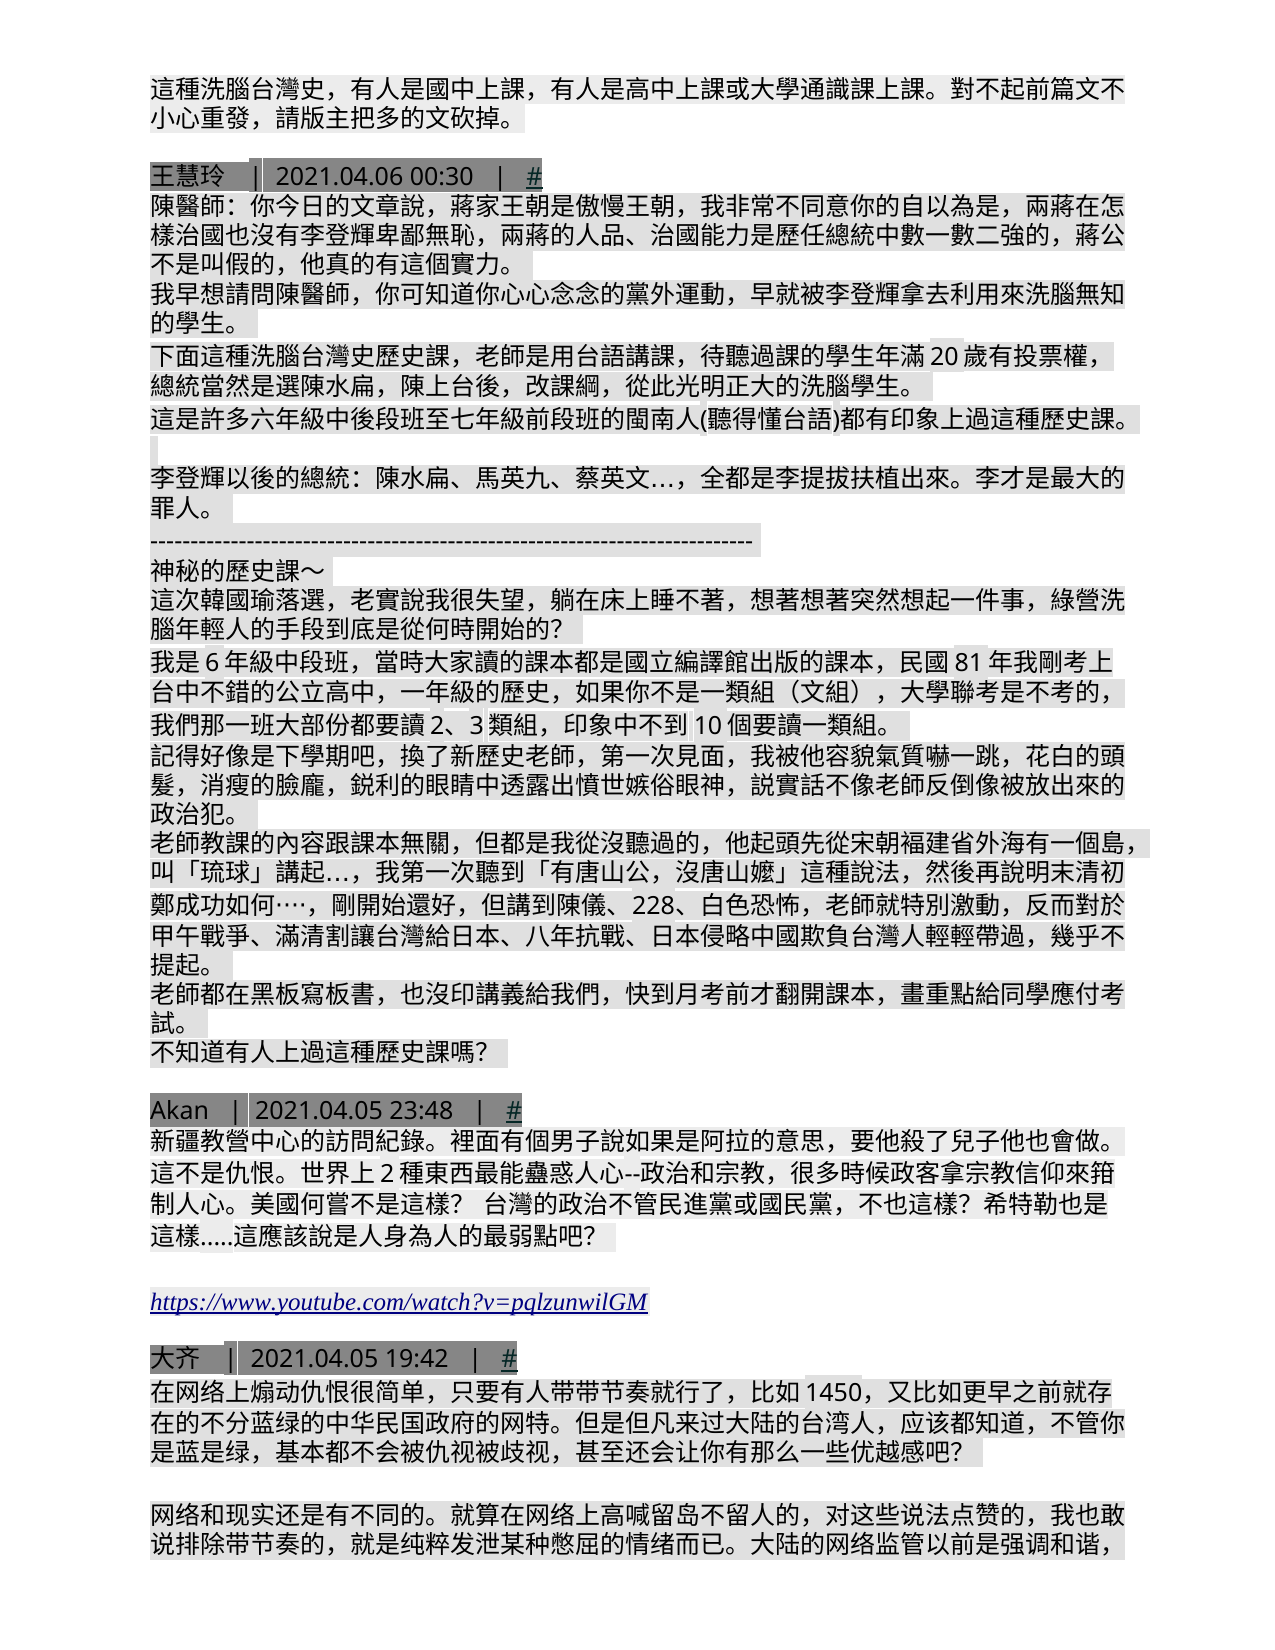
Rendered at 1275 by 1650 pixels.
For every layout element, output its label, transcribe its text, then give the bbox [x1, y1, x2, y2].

text 新疆教營中心的訪問紀錄。裡面有個男子說如果是阿拉的意思，要他殺了兒子他也會做。這不是仇恨。世界上2種東西最能蠱惑人心--政治和宗教，很多時候政客拿宗教信仰來箝制人心。美國何嘗不是這樣？ 台灣的政治不管民進黨或國民黨，不也這樣？希特勒也是這樣.....這應該說是人身為人的最弱點吧？ https://www.youtube.com/watch?v=pqlzunwilGM [150, 1127, 1125, 1316]
text 這種洗腦台灣史，有人是國中上課，有人是高中上課或大學通識課上課。對不起前篇文不小心重發，請版主把多的文砍掉。 [150, 75, 1125, 133]
text 陳醫師：你今日的文章說，蔣家王朝是傲慢王朝，我非常不同意你的自以為是，兩蔣在怎樣治國也沒有李登輝卑鄙無恥，兩蔣的人品、治國能力是歷任總統中數一數二強的，蔣公不是叫假的，他真的有這個實力。 我早想請問陳醫師，你可知道你心心念念的黨外運動，早就被李登輝拿去利用來洗腦無知的學生。 下面這種洗腦台灣史歷史課，老師是用台語講課，待聽過課的學生年滿20歲有投票權，總統當然是選陳水扁，陳上台後，改課綱，從此光明正大的洗腦學生。 這是許多六年級中後段班至七年級前段班的閩南人(聽得懂台語)都有印象上過這種歷史課。 李登輝以後的總統：陳水扁、馬英九、蔡英文…，全都是李提拔扶植出來。李才是最大的罪人。 --------------------------------------------------------------------------- 神秘的歷史課～ 這次韓國瑜落選，老實說我很失望，躺在床上睡不著，想著想著突然想起一件事，綠營洗腦年輕人的手段到底是從何時開始的？ 我是6年級中段班，當時大家讀的課本都是國立編譯館出版的課本，民國81年我剛考上台中不錯的公立高中，一年級的歷史，如果你不是一類組（文組），大學聯考是不考的，我們那一班大部份都要讀2、3類組，印象中不到10個要讀一類組。 記得好像是下學期吧，換了新歷史老師，第一次見面，我被他容貌氣質嚇一跳，花白的頭髮，消瘦的臉龐，鋭利的眼睛中透露出憤世嫉俗眼神，説實話不像老師反倒像被放出來的政治犯。 老師教課的內容跟課本無關，但都是我從沒聽過的，他起頭先從宋朝褔建省外海有一個島，叫「琉球」講起…，我第一次聽到「有唐山公，沒唐山嬤」這種說法，然後再說明末清初鄭成功如何‧‧‧‧，剛開始還好，但講到陳儀、228、白色恐怖，老師就特別激動，反而對於甲午戰爭、滿清割讓台灣給日本、八年抗戰、日本侵略中國欺負台灣人輕輕帶過，幾乎不提起。 老師都在黑板寫板書，也沒印講義給我們，快到月考前才翻開課本，畫重點給同學應付考試。 不知道有人上過這種歷史課嗎？ [150, 192, 1125, 1068]
text 在网络上煽动仇恨很简单，只要有人带带节奏就行了，比如1450，又比如更早之前就存在的不分蓝绿的中华民国政府的网特。但是但凡来过大陆的台湾人，应该都知道，不管你是蓝是绿，基本都不会被仇视被歧视，甚至还会让你有那么一些优越感吧？ 网络和现实还是有不同的。就算在网络上高喊留岛不留人的，对这些说法点赞的，我也敢说排除带节奏的，就是纯粹发泄某种憋屈的情绪而已。大陆的网络监管以前是强调和谐， [150, 1375, 1125, 1560]
text 王慧玲 | 2021.04.06 00:30 | # [150, 158, 1125, 192]
text Akan | 2021.04.05 23:48 | # [150, 1093, 1125, 1127]
text 大齐 | 2021.04.05 19:42 | # [150, 1341, 1125, 1375]
